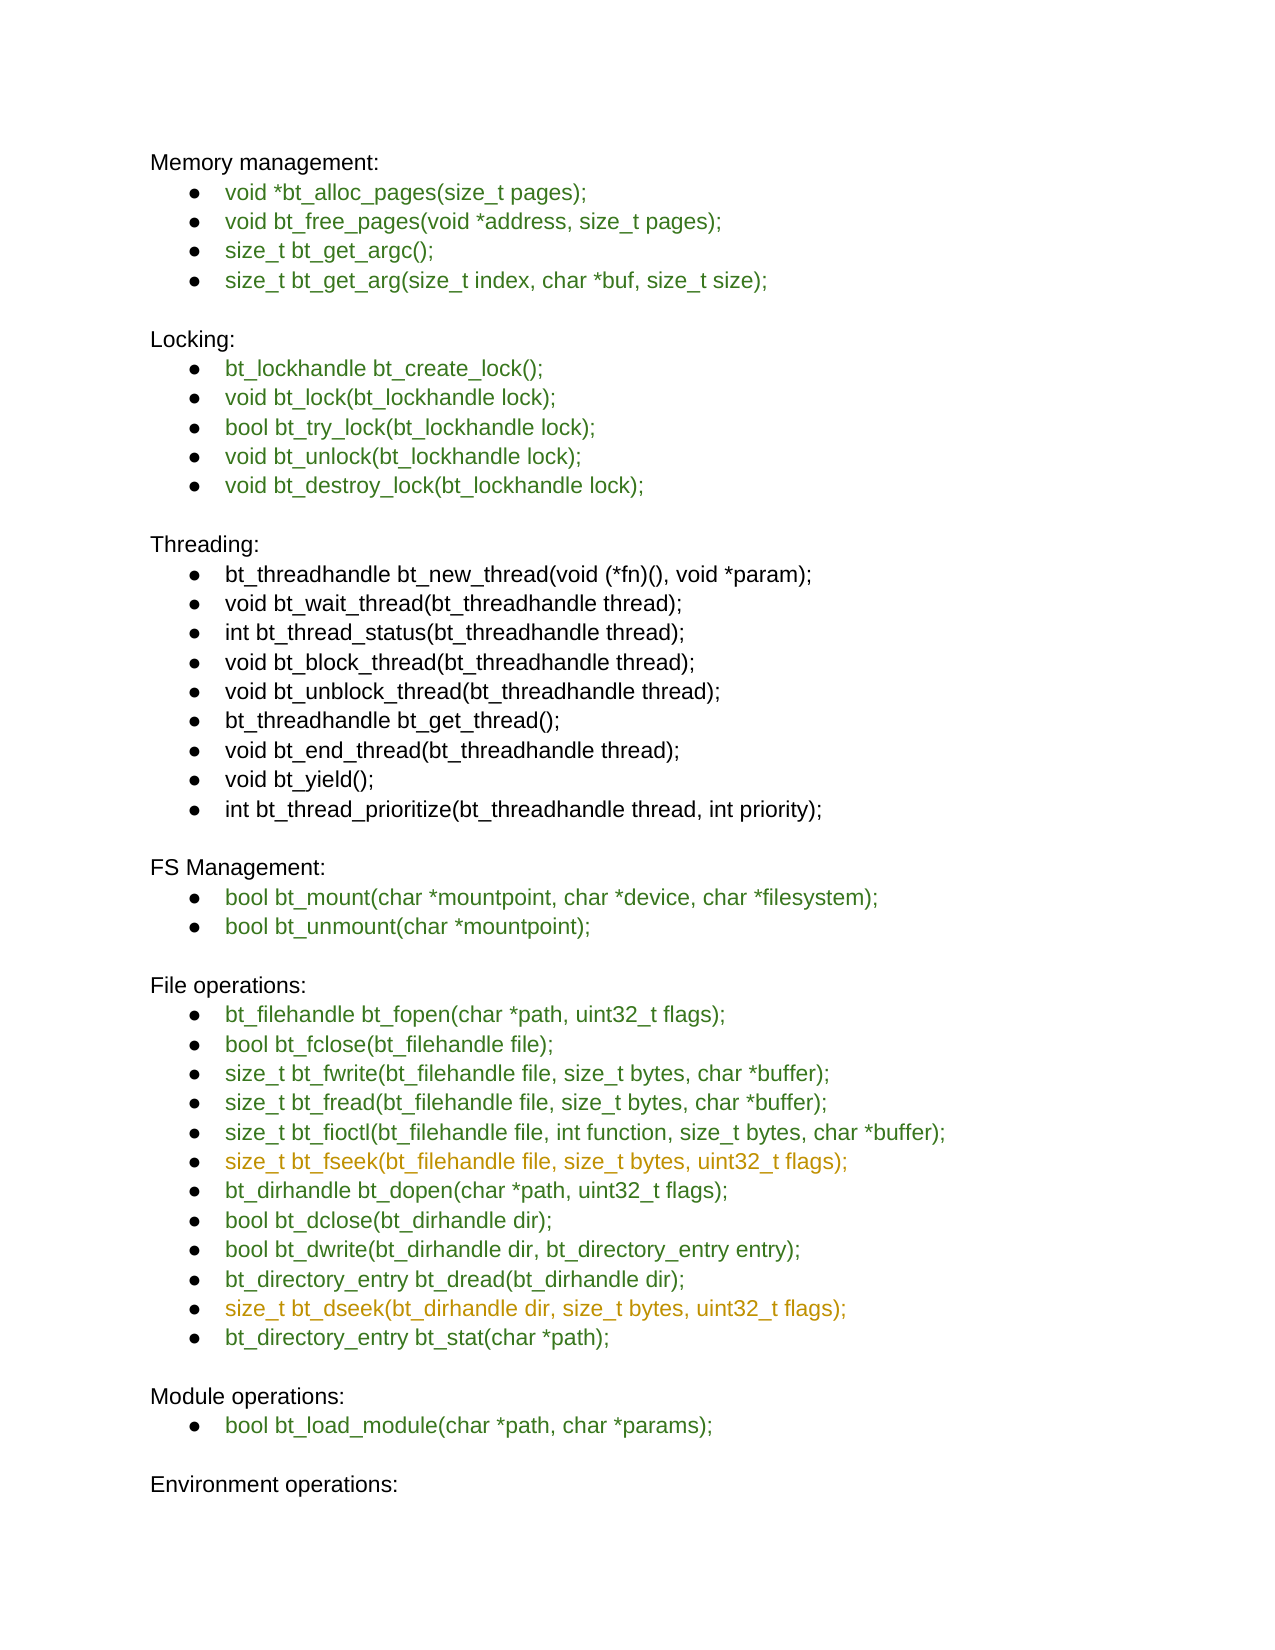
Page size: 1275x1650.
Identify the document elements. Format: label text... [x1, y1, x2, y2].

list int bt_thread_status(bt_threadhandle thread); [187, 620, 1125, 646]
list size_t bt_fread(bt_filehandle file, size_t bytes, char *buffer); [187, 1090, 1125, 1116]
list void bt_unlock(bt_lockhandle lock); [187, 444, 1125, 469]
list void bt_end_thread(bt_threadhandle thread); [187, 737, 1125, 763]
list bt_directory_entry bt_stat(char *path); [187, 1325, 1125, 1351]
text Module operations: [150, 1384, 1125, 1409]
list void bt_lock(bt_lockhandle lock); [187, 385, 1125, 411]
list size_t bt_fioctl(bt_filehandle file, int function, size_t bytes, char *buffer); [187, 1119, 1125, 1145]
list size_t bt_fwrite(bt_filehandle file, size_t bytes, char *buffer); [187, 1061, 1125, 1086]
text Locking: [150, 326, 1125, 352]
list bool bt_try_lock(bt_lockhandle lock); [187, 414, 1125, 440]
list bt_directory_entry bt_dread(bt_dirhandle dir); [187, 1266, 1125, 1292]
list bool bt_mount(char *mountpoint, char *device, char *filesystem); [187, 884, 1125, 910]
list void bt_yield(); [187, 767, 1125, 792]
list int bt_thread_prioritize(bt_threadhandle thread, int priority); [187, 796, 1125, 822]
list bool bt_unmount(char *mountpoint); [187, 914, 1125, 939]
list void *bt_alloc_pages(size_t pages); [187, 179, 1125, 205]
list void bt_destroy_lock(bt_lockhandle lock); [187, 473, 1125, 499]
list void bt_free_pages(void *address, size_t pages); [187, 209, 1125, 234]
list bt_threadhandle bt_new_thread(void (*fn)(), void *param); [187, 561, 1125, 587]
list bool bt_load_module(char *path, char *params); [187, 1413, 1125, 1439]
list void bt_block_thread(bt_threadhandle thread); [187, 649, 1125, 675]
text Memory management: [150, 150, 1125, 176]
list size_t bt_get_argc(); [187, 238, 1125, 264]
list bt_filehandle bt_fopen(char *path, uint32_t flags); [187, 1002, 1125, 1027]
text FS Management: [150, 855, 1125, 881]
list bool bt_dclose(bt_dirhandle dir); [187, 1207, 1125, 1233]
list void bt_wait_thread(bt_threadhandle thread); [187, 591, 1125, 616]
list bt_threadhandle bt_get_thread(); [187, 708, 1125, 734]
list size_t bt_dseek(bt_dirhandle dir, size_t bytes, uint32_t flags); [187, 1296, 1125, 1321]
list size_t bt_get_arg(size_t index, char *buf, size_t size); [187, 267, 1125, 293]
text Threading: [150, 532, 1125, 557]
list bool bt_dwrite(bt_dirhandle dir, bt_directory_entry entry); [187, 1237, 1125, 1262]
list size_t bt_fseek(bt_filehandle file, size_t bytes, uint32_t flags); [187, 1149, 1125, 1174]
list bt_lockhandle bt_create_lock(); [187, 356, 1125, 381]
list bt_dirhandle bt_dopen(char *path, uint32_t flags); [187, 1178, 1125, 1204]
list void bt_unblock_thread(bt_threadhandle thread); [187, 679, 1125, 704]
text Environment operations: [150, 1472, 1125, 1497]
text File operations: [150, 972, 1125, 998]
list bool bt_fclose(bt_filehandle file); [187, 1031, 1125, 1057]
